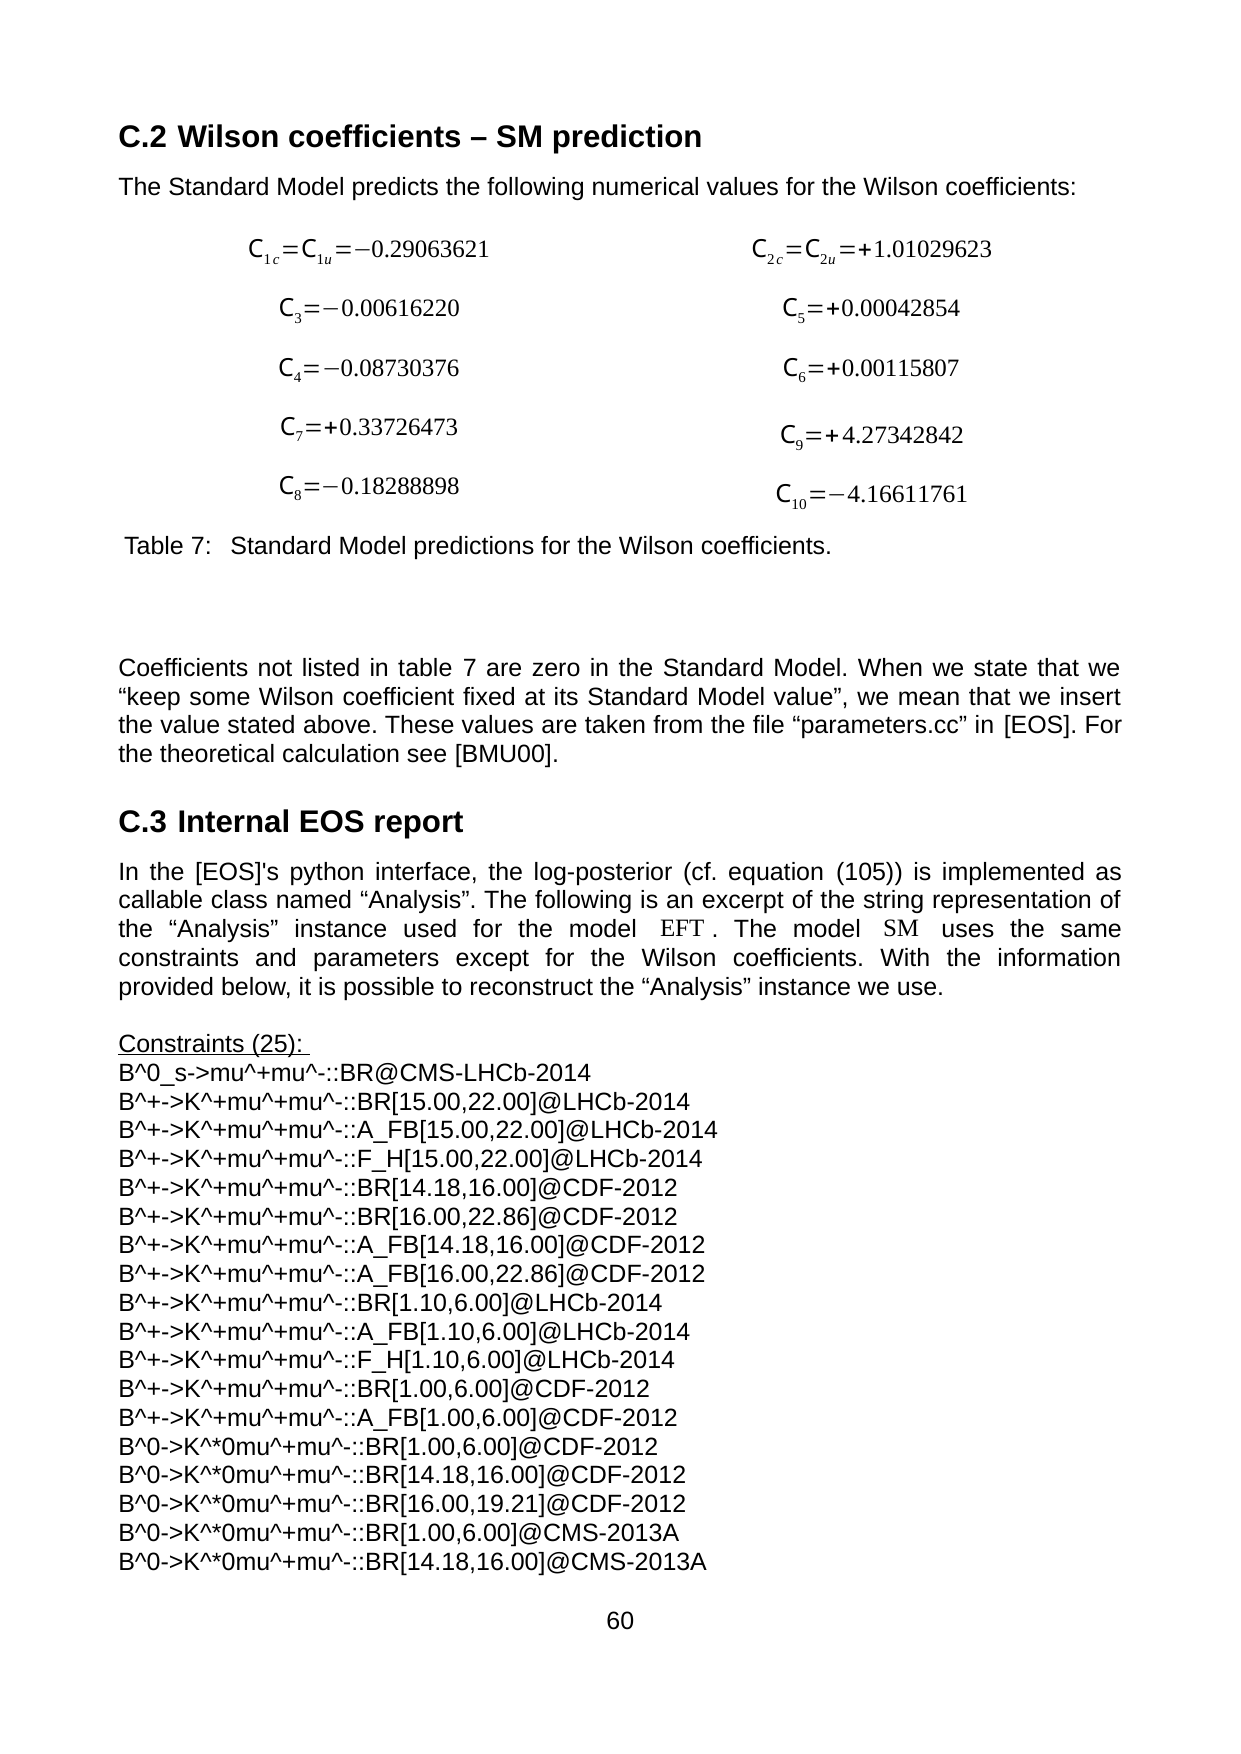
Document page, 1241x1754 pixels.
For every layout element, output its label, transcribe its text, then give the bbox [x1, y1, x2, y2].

text B^+->K^+mu^+mu^-::BR[1.00,6.00]@CDF-2012 [118, 1374, 1122, 1403]
table_cell [620, 289, 1123, 348]
text B^+->K^+mu^+mu^-::BR[1.10,6.00]@LHCb-2014 [118, 1288, 1122, 1317]
title Internal EOS report [118, 803, 1122, 839]
table_cell Table 7: Standard Model predictions for the Wilson coefficients. [118, 525, 1123, 624]
text B^0->K^*0mu^+mu^-::BR[1.00,6.00]@CMS-2013A [118, 1518, 1122, 1547]
text B^+->K^+mu^+mu^-::A_FB[14.18,16.00]@CDF-2012 [118, 1230, 1122, 1259]
table_cell [118, 466, 620, 525]
text B^+->K^+mu^+mu^-::BR[16.00,22.86]@CDF-2012 [118, 1202, 1122, 1230]
text B^0->K^*0mu^+mu^-::BR[1.00,6.00]@CDF-2012 [118, 1432, 1122, 1460]
text B^+->K^+mu^+mu^-::A_FB[15.00,22.00]@LHCb-2014 [118, 1115, 1122, 1144]
text B^+->K^+mu^+mu^-::F_H[15.00,22.00]@LHCb-2014 [118, 1144, 1122, 1173]
table_cell [620, 348, 1123, 407]
text In the [EOS]'s python interface, the log-posterior (cf. equation (105)) is implemented as callable class named “Analysis”. The following is an excerpt of the string representation of the “Analysis” instance used for the model . The model uses the same constraints and parameters except for the Wilson coefficients. With the information provided below, it is possible to reconstruct the “Analysis” instance we use. [118, 857, 1122, 1000]
table_cell [118, 289, 620, 348]
title Wilson coefficients – SM prediction [118, 118, 1122, 154]
table_header [118, 230, 620, 289]
table_cell [620, 466, 1123, 525]
text B^0->K^*0mu^+mu^-::BR[14.18,16.00]@CMS-2013A [118, 1547, 1122, 1575]
table_cell [118, 348, 620, 407]
text B^0->K^*0mu^+mu^-::BR[16.00,19.21]@CDF-2012 [118, 1489, 1122, 1518]
text B^+->K^+mu^+mu^-::F_H[1.10,6.00]@LHCb-2014 [118, 1345, 1122, 1374]
text B^0->K^*0mu^+mu^-::BR[14.18,16.00]@CDF-2012 [118, 1460, 1122, 1489]
table_cell [620, 407, 1123, 466]
text Constraints (25): [118, 1029, 1122, 1058]
table_cell [118, 407, 620, 466]
text Coefficients not listed in table 7 are zero in the Standard Model. When we state that we “keep some Wilson coefficient fixed at its Standard Model value”, we mean that we insert the value stated above. These values are taken from the file “parameters.cc” in [EOS]. For the theoretical calculation see [BMU00]. [118, 653, 1122, 768]
text B^+->K^+mu^+mu^-::A_FB[1.10,6.00]@LHCb-2014 [118, 1317, 1122, 1345]
text B^0_s->mu^+mu^-::BR@CMS-LHCb-2014 [118, 1058, 1122, 1087]
table_header [620, 230, 1123, 289]
text The Standard Model predicts the following numerical values for the Wilson coefficients: [118, 172, 1122, 201]
text B^+->K^+mu^+mu^-::A_FB[1.00,6.00]@CDF-2012 [118, 1403, 1122, 1432]
text B^+->K^+mu^+mu^-::BR[14.18,16.00]@CDF-2012 [118, 1173, 1122, 1202]
text B^+->K^+mu^+mu^-::BR[15.00,22.00]@LHCb-2014 [118, 1087, 1122, 1115]
text B^+->K^+mu^+mu^-::A_FB[16.00,22.86]@CDF-2012 [118, 1259, 1122, 1288]
